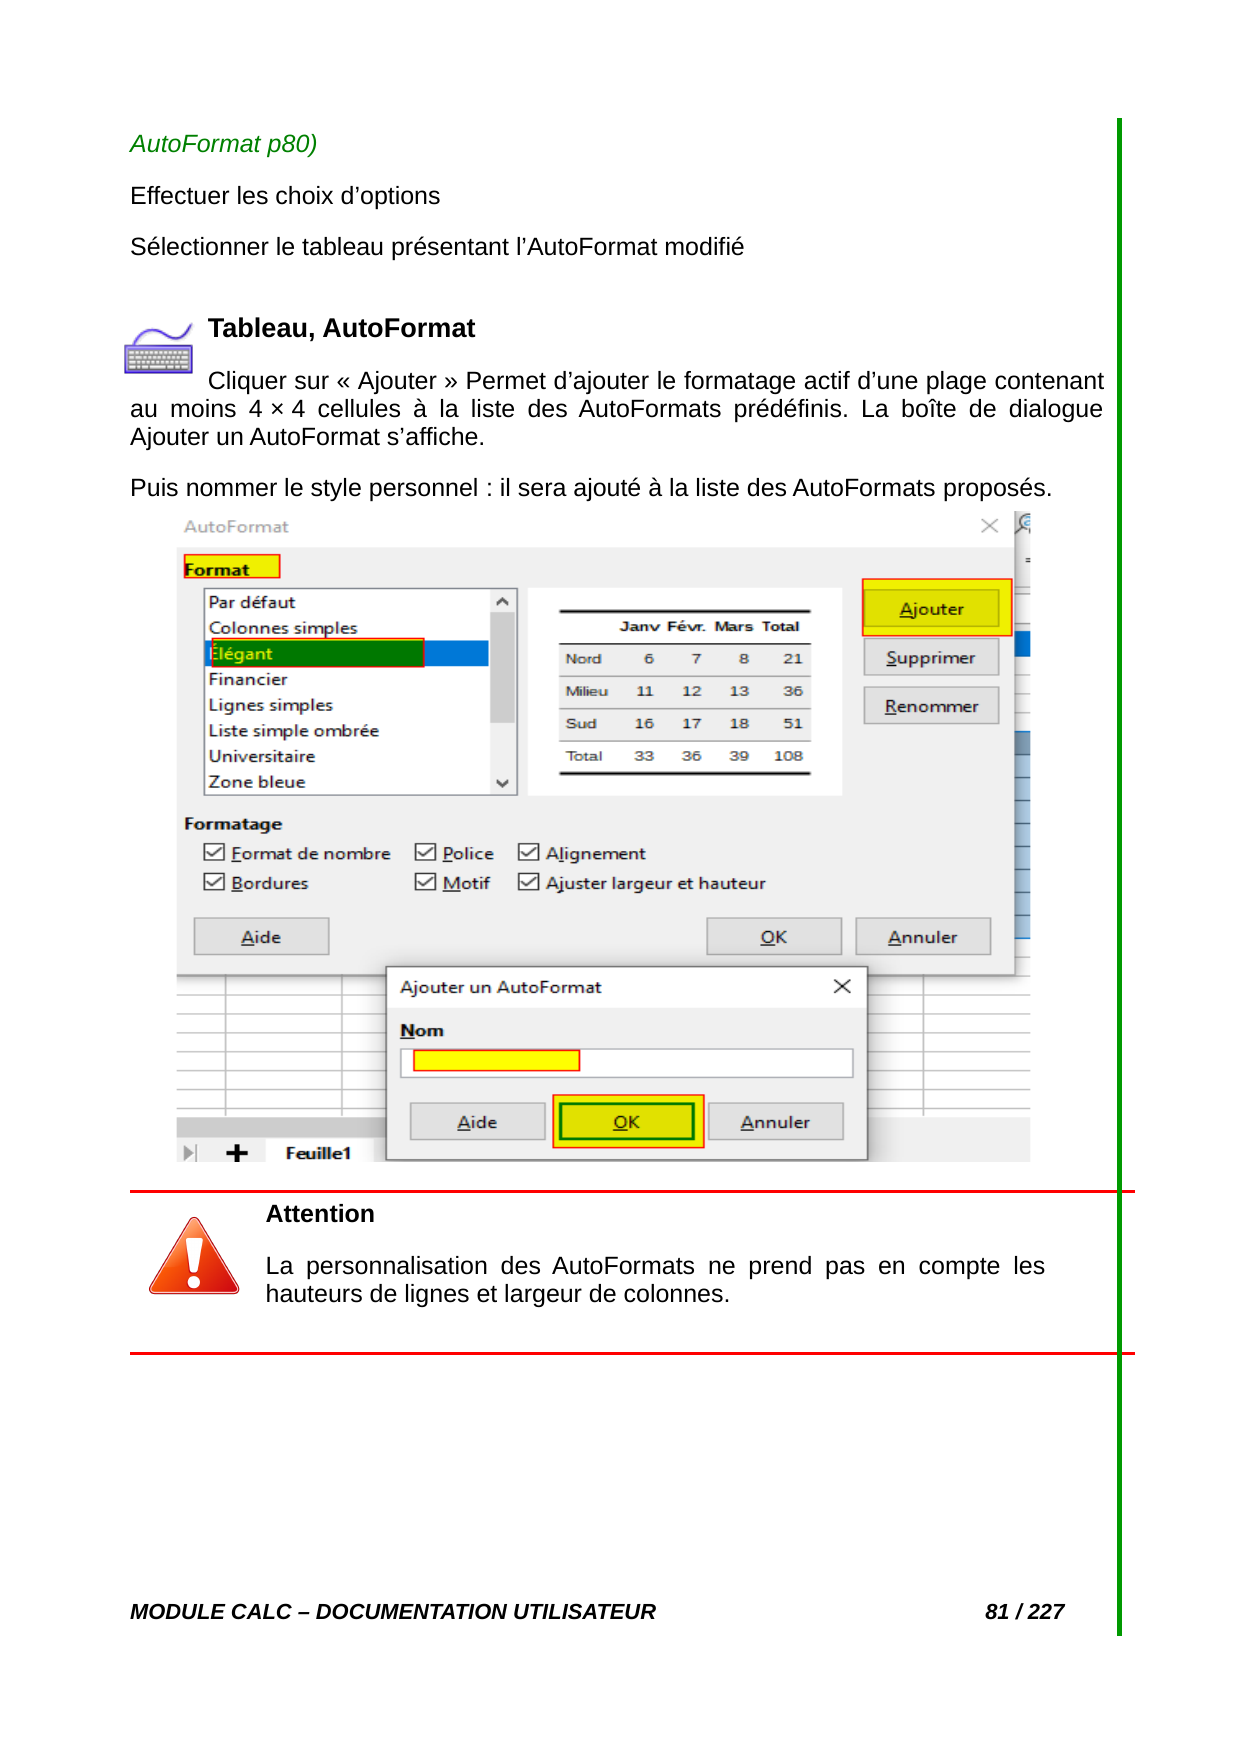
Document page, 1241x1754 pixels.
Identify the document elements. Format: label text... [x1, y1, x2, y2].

table_header [130, 1193, 259, 1352]
picture [176, 511, 1031, 1162]
text Sélectionner le tableau présentant l’AutoFormat modifié [130, 233, 1105, 261]
table_header Attention La personnalisation des AutoFormats ne prend pas en compte les hauteurs de lignes et largeur de colonnes. [260, 1193, 1117, 1352]
picture [135, 1198, 254, 1317]
picture [121, 312, 196, 388]
text Tableau, AutoFormat [196, 312, 1105, 343]
text Effectuer les choix d’options [130, 181, 1105, 209]
text AutoFormat p80) [130, 130, 1105, 158]
text Puis nommer le style personnel : il sera ajouté à la liste des AutoFormats proposés. [130, 474, 1105, 502]
text Cliquer sur « Ajouter » Permet d’ajouter le formatage actif d’une plage contenant au moins 4 × 4 cellules à la liste des AutoFormats prédéfinis. La boîte de dialogue Ajouter un AutoFormat s’affiche. [130, 366, 1105, 450]
